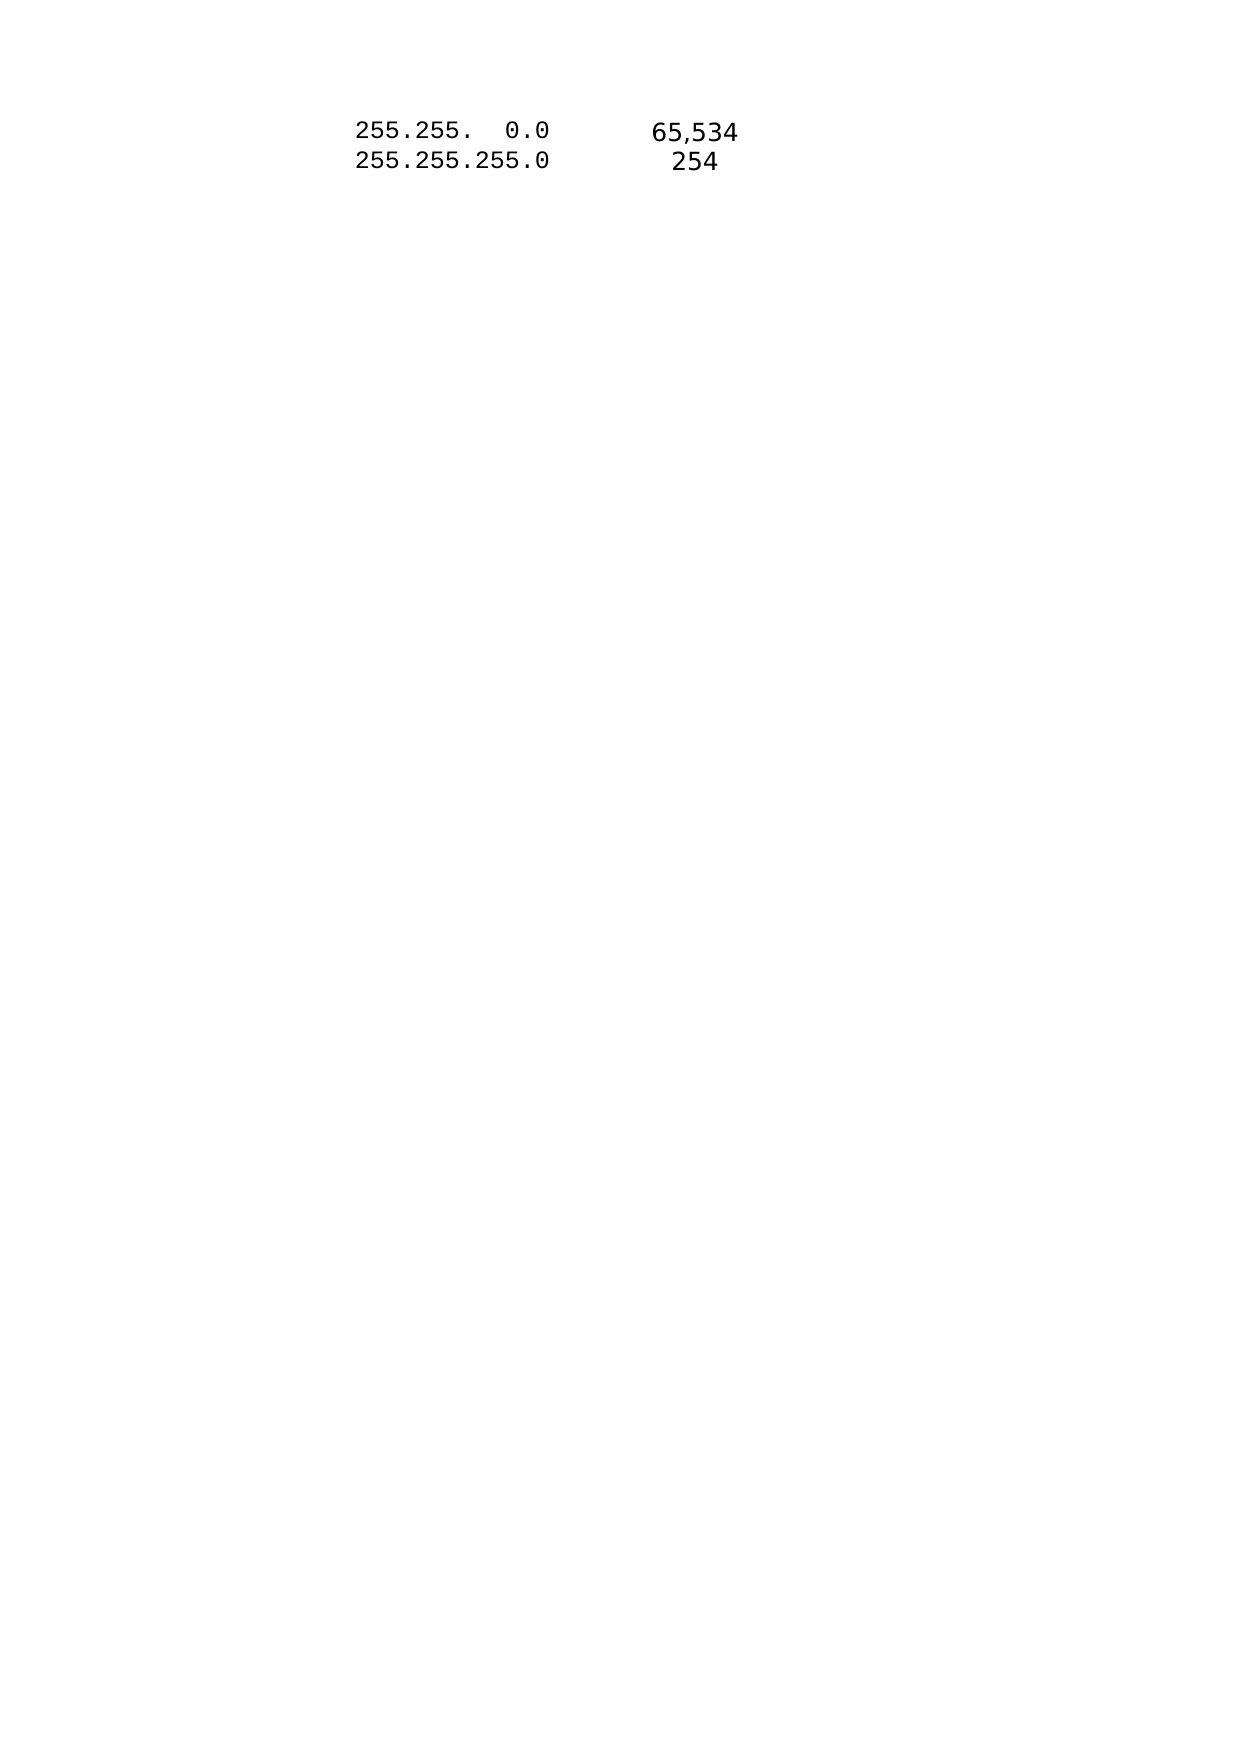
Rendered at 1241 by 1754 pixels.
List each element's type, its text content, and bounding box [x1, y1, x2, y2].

table_cell 255.255.255.0 [344, 147, 549, 176]
table_cell 65,534 [549, 118, 840, 147]
table_cell 255.255. 0.0 [344, 118, 549, 147]
table_cell 254 [549, 147, 840, 176]
